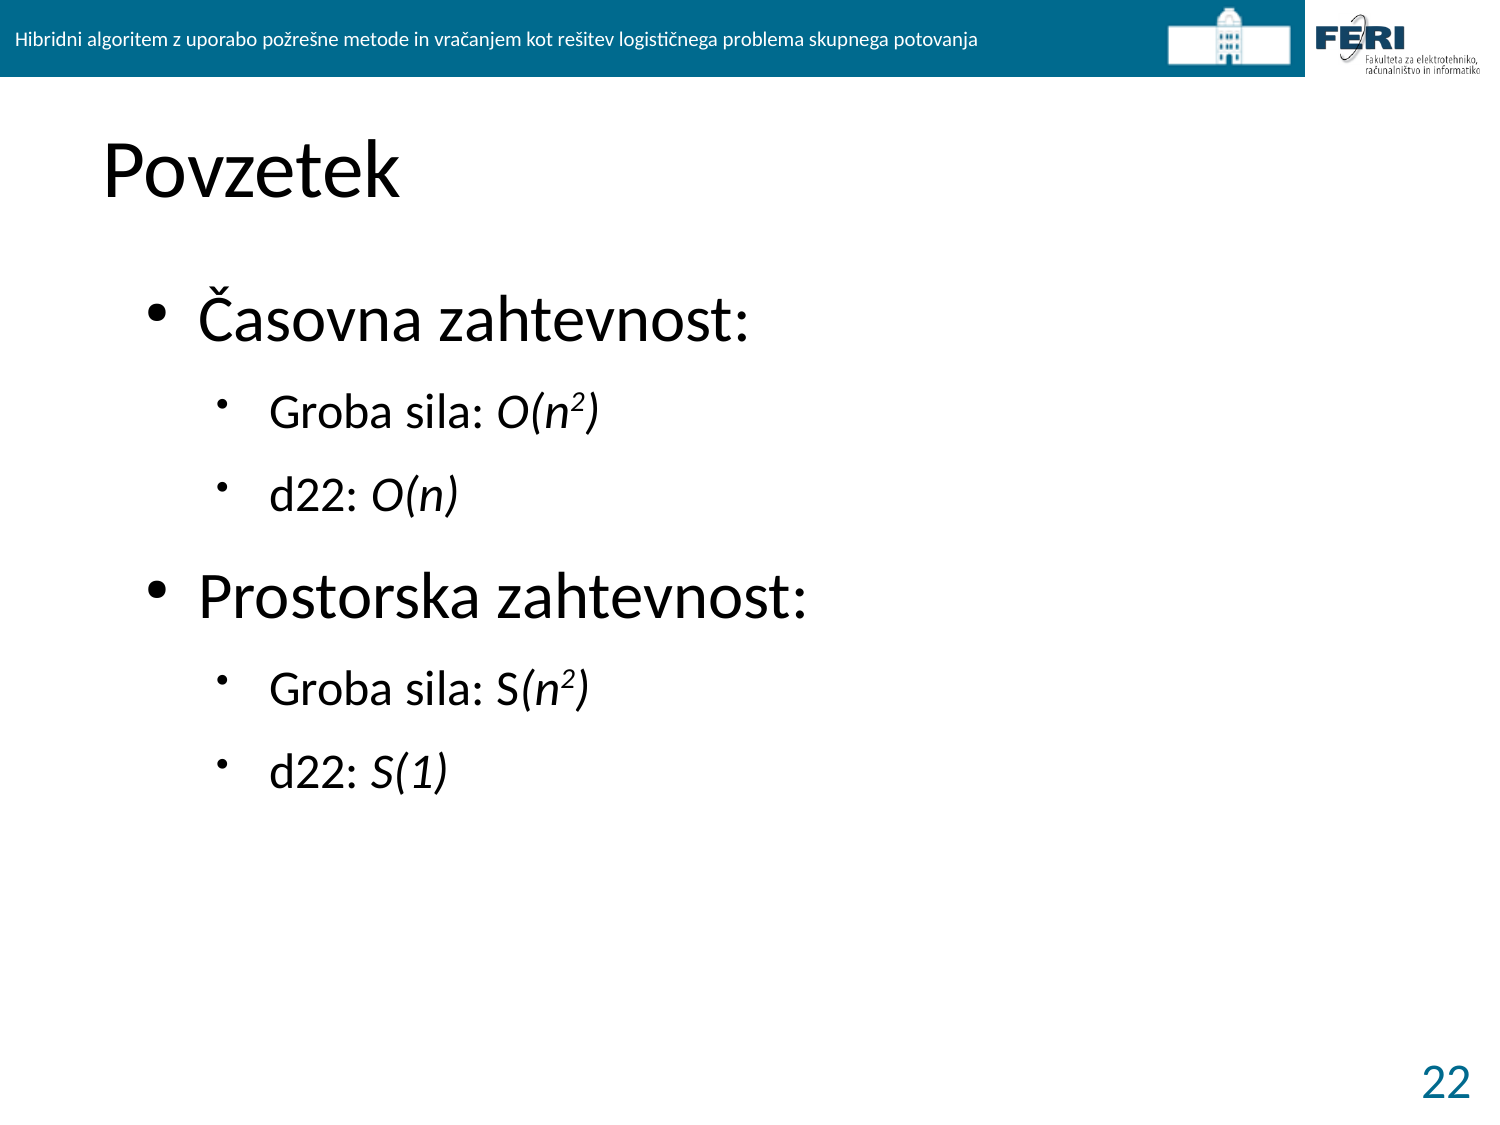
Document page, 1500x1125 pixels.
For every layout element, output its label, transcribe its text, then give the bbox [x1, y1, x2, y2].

slide_number 1 [1339, 1046, 1487, 1112]
list Časovna zahtevnost: Groba sila: O(n2) d22: O(n) Prostorska zahtevnost: Groba sila: S(n2) d22: S(1) [112, 267, 1388, 1024]
title Povzetek [87, 78, 1425, 250]
footer Hibridni algoritem z uporabo požrešne metode in vračanjem kot rešitev logističnega problema skupnega potovanja [0, 0, 1117, 77]
picture [1316, 13, 1480, 74]
picture [1168, 7, 1290, 65]
